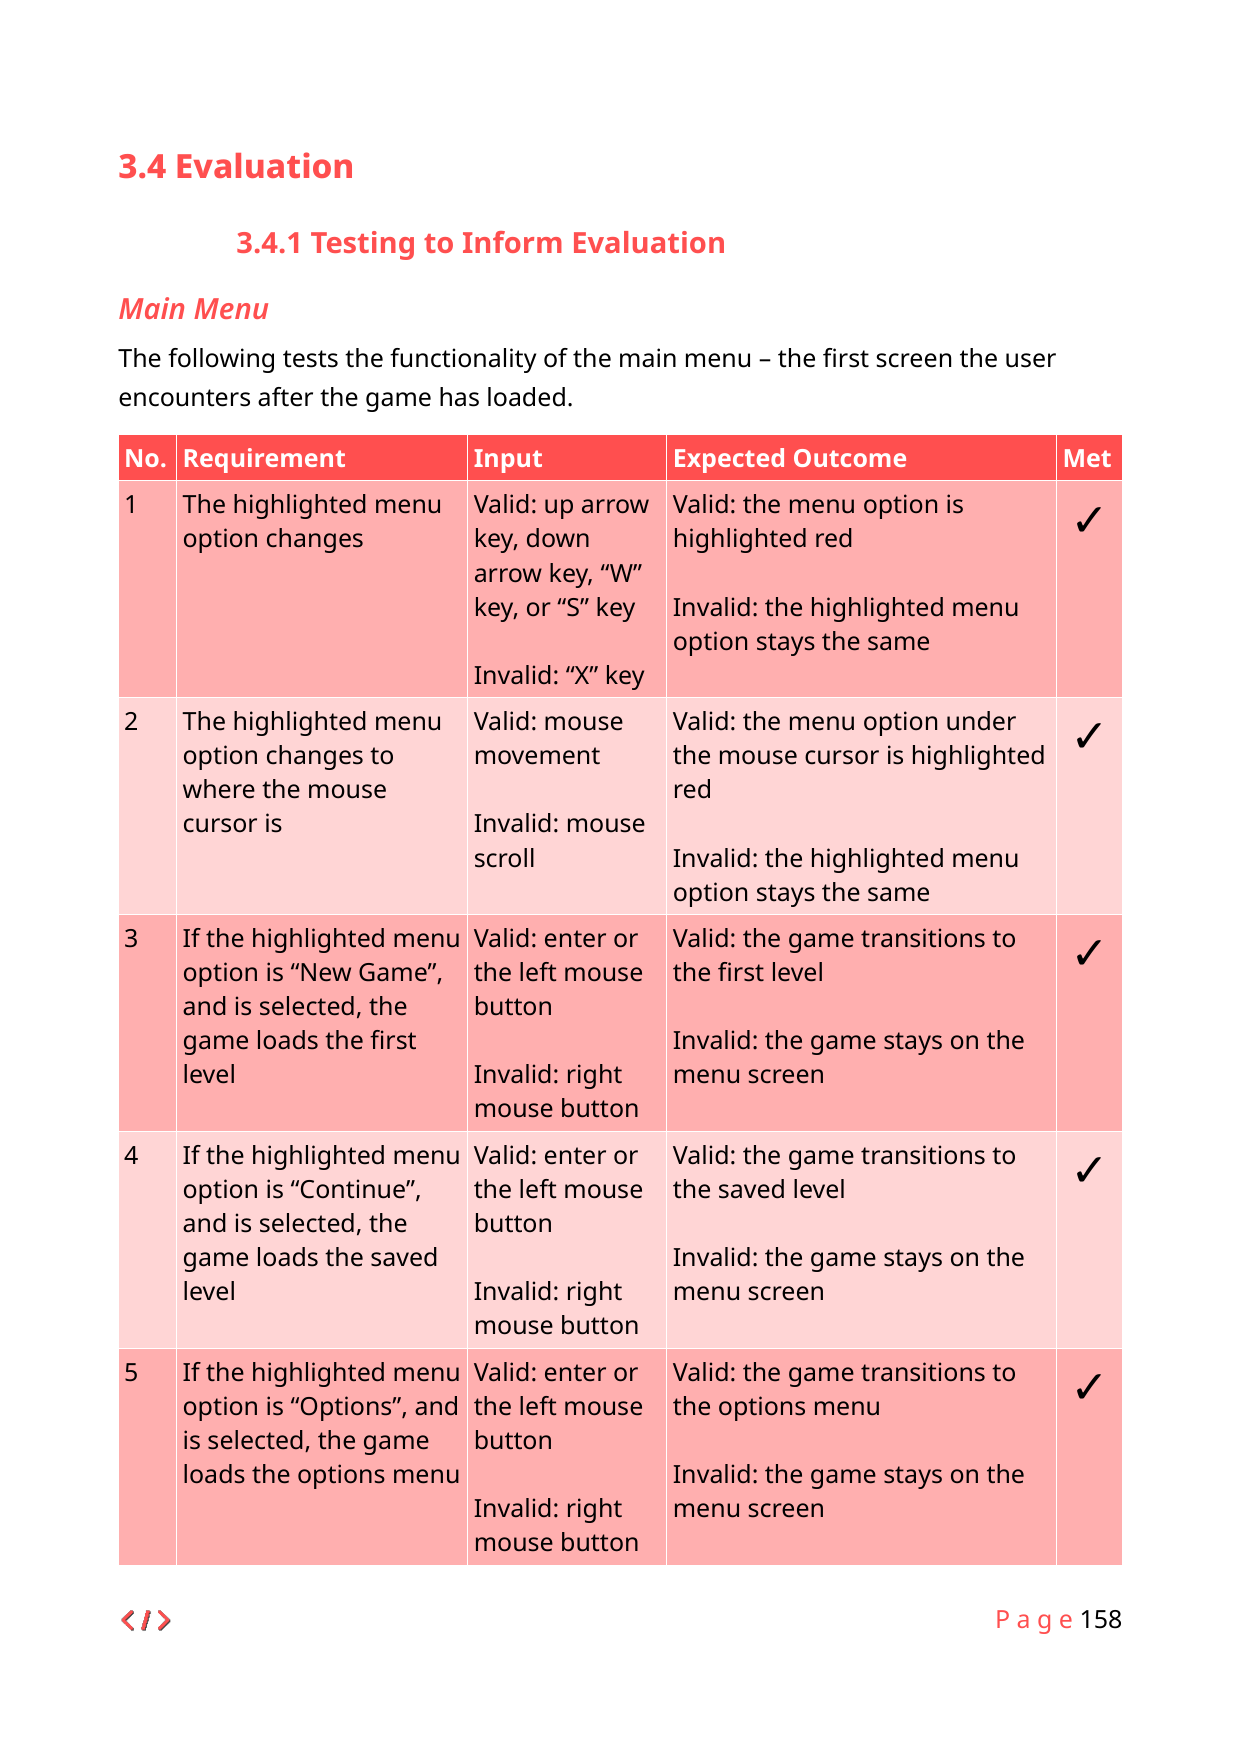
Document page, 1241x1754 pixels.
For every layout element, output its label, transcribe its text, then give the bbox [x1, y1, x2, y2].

table_cell The highlighted menu option changes to where the mouse cursor is [177, 698, 467, 914]
table_header Expected Outcome [667, 435, 1056, 480]
table_cell ✓ [1057, 1349, 1122, 1565]
table_cell Valid: the game transitions to the first level Invalid: the game stays on the menu screen [667, 915, 1056, 1131]
table_cell Valid: enter or the left mouse button Invalid: right mouse button [468, 1132, 666, 1348]
table_cell ✓ [1057, 1132, 1122, 1348]
table_header No. [119, 435, 176, 480]
table_cell 5 [119, 1349, 176, 1565]
table_cell ✓ [1057, 481, 1122, 697]
table_cell 4 [119, 1132, 176, 1348]
table_cell If the highlighted menu option is “New Game”, and is selected, the game loads the first level [177, 915, 467, 1131]
subtitle Main Menu [118, 289, 1122, 328]
table_cell Valid: up arrow key, down arrow key, “W” key, or “S” key Invalid: “X” key [468, 481, 666, 697]
text The following tests the functionality of the main menu – the first screen the user encounters after the game has loaded. [118, 341, 1122, 414]
table_cell Valid: enter or the left mouse button Invalid: right mouse button [468, 1349, 666, 1565]
table_cell 3 [119, 915, 176, 1131]
table_cell Valid: the game transitions to the options menu Invalid: the game stays on the menu screen [667, 1349, 1056, 1565]
table_header Input [468, 435, 666, 480]
table_cell If the highlighted menu option is “Continue”, and is selected, the game loads the saved level [177, 1132, 467, 1348]
table_header Requirement [177, 435, 467, 480]
table_cell ✓ [1057, 915, 1122, 1131]
table_cell 2 [119, 698, 176, 914]
picture [116, 1591, 175, 1649]
subtitle 3.4 Evaluation [118, 143, 1122, 188]
table_cell If the highlighted menu option is “Options”, and is selected, the game loads the options menu [177, 1349, 467, 1565]
table_cell Valid: the menu option under the mouse cursor is highlighted red Invalid: the highlighted menu option stays the same [667, 698, 1056, 914]
table_cell 1 [119, 481, 176, 697]
table_cell The highlighted menu option changes [177, 481, 467, 697]
subtitle 3.4.1 Testing to Inform Evaluation [118, 222, 1122, 262]
table_cell Valid: the game transitions to the saved level Invalid: the game stays on the menu screen [667, 1132, 1056, 1348]
table_header Met [1057, 435, 1122, 480]
table_cell Valid: the menu option is highlighted red Invalid: the highlighted menu option stays the same [667, 481, 1056, 697]
table_cell ✓ [1057, 698, 1122, 914]
table_cell Valid: mouse movement Invalid: mouse scroll [468, 698, 666, 914]
table_cell Valid: enter or the left mouse button Invalid: right mouse button [468, 915, 666, 1131]
